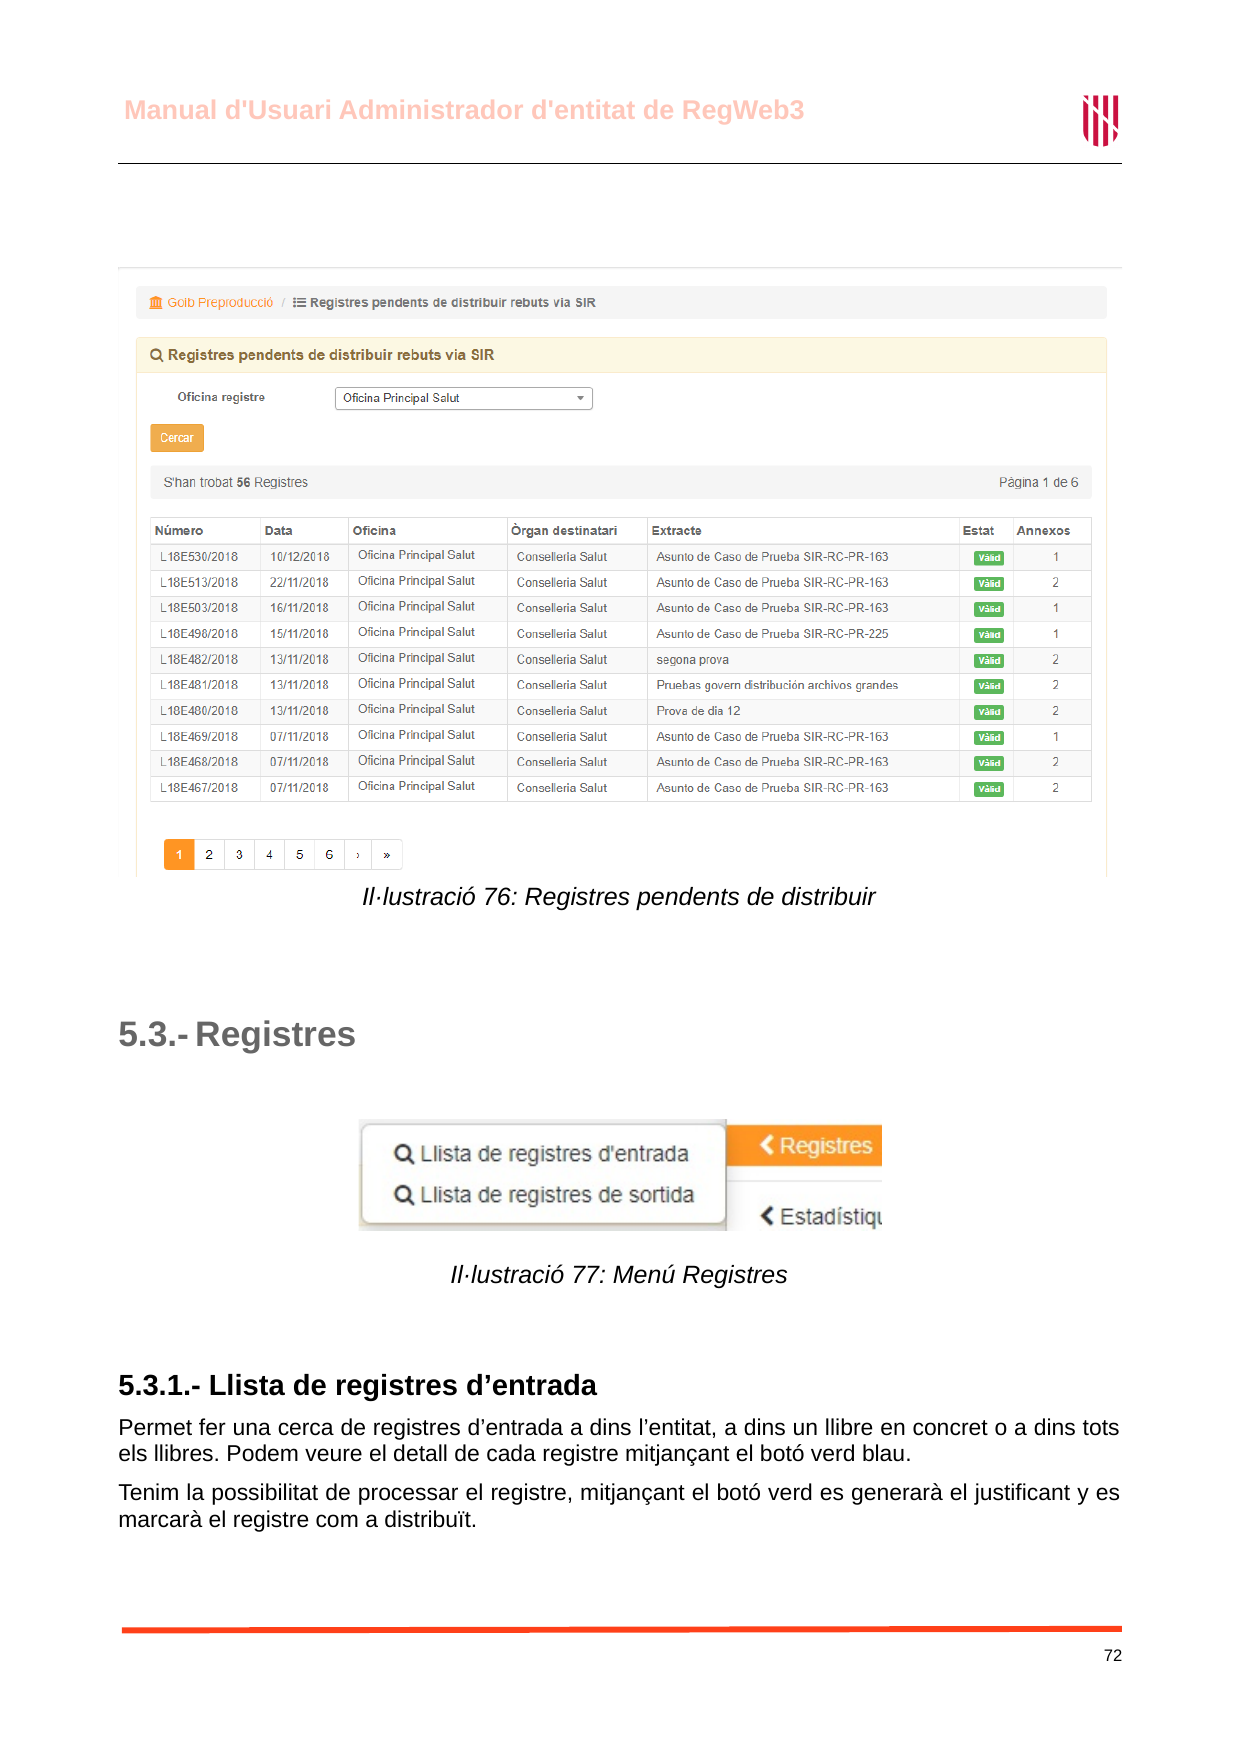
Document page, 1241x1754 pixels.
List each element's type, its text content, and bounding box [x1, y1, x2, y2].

text Tenim la possibilitat de processar el registre, mitjançant el botó verd es generarà el justificant y es marcarà el registre com a distribuït. [118, 1479, 1122, 1532]
subtitle Llista de registres d’entrada [118, 1368, 1122, 1402]
text Il·lustració 77: Menú Registres [118, 1261, 1122, 1289]
subtitle Registres [118, 1013, 1122, 1054]
picture [118, 267, 1123, 877]
text Il·lustració 76: Registres pendents de distribuir [118, 877, 1122, 911]
text Permet fer una cerca de registres d’entrada a dins l’entitat, a dins un llibre en concret o a dins tots els llibres. Podem veure el detall de cada registre mitjançant el botó verd blau. [118, 1414, 1122, 1467]
picture [1080, 93, 1121, 148]
picture [358, 1119, 882, 1231]
